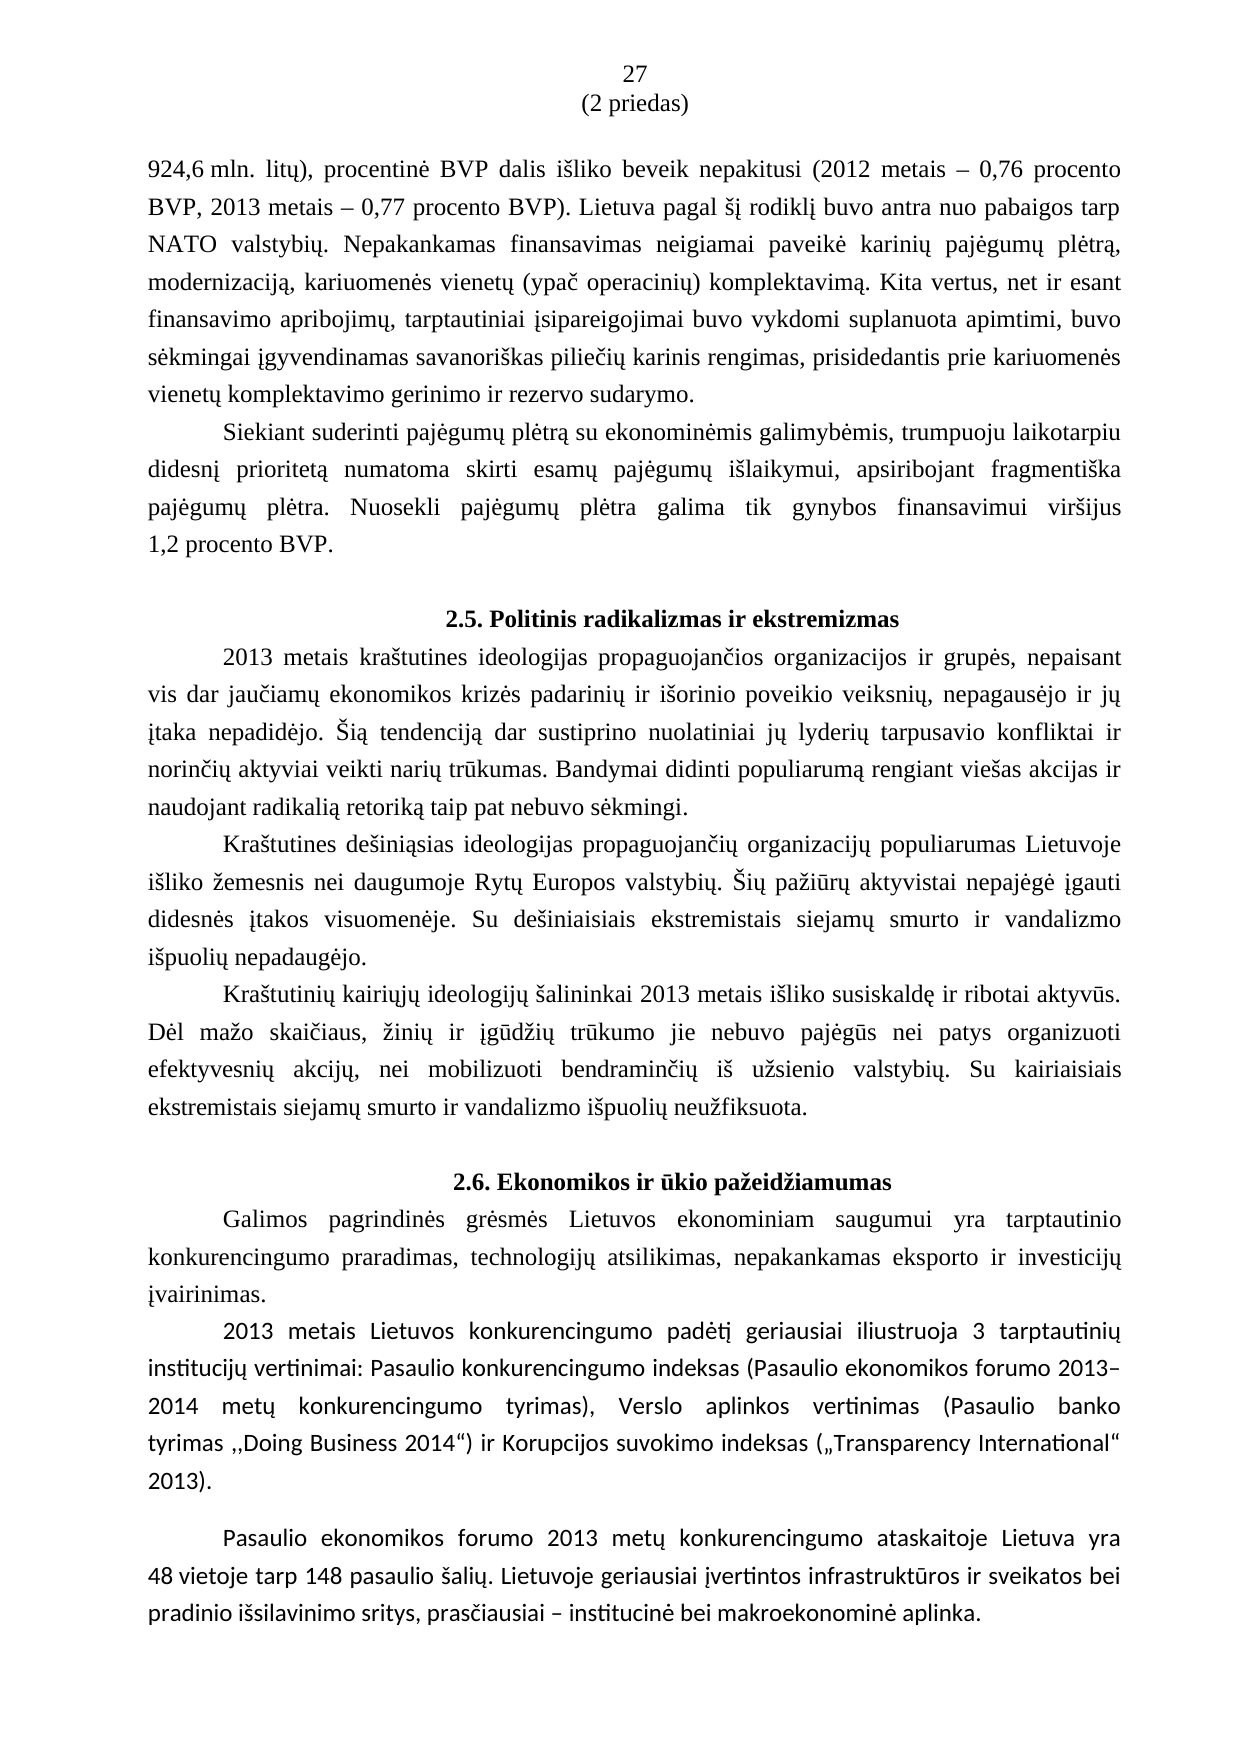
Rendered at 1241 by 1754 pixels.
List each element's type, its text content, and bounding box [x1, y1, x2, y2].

text Galimos pagrindinės grėsmės Lietuvos ekonominiam saugumui yra tarptautinio konkurencingumo praradimas, technologijų atsilikimas, nepakankamas eksporto ir investicijų įvairinimas. [148, 1195, 1122, 1308]
text 2013 metais Lietuvos konkurencingumo padėtį geriausiai iliustruoja 3 tarptautinių institucijų vertinimai: Pasaulio konkurencingumo indeksas (Pasaulio ekonomikos forumo 2013–2014 metų konkurencingumo tyrimas), Verslo aplinkos vertinimas (Pasaulio banko tyrimas ,,Doing Business 2014“) ir Korupcijos suvokimo indeksas („Transparency International“ 2013). [148, 1308, 1122, 1495]
text 924,6 mln. litų), procentinė BVP dalis išliko beveik nepakitusi (2012 metais – 0,76 procento BVP, 2013 metais – 0,77 procento BVP). Lietuva pagal šį rodiklį buvo antra nuo pabaigos tarp NATO valstybių. Nepakankamas finansavimas neigiamai paveikė karinių pajėgumų plėtrą, modernizaciją, kariuomenės vienetų (ypač operacinių) komplektavimą. Kita vertus, net ir esant finansavimo apribojimų, tarptautiniai įsipareigojimai buvo vykdomi suplanuota apimtimi, buvo sėkmingai įgyvendinamas savanoriškas piliečių karinis rengimas, prisidedantis prie kariuomenės vienetų komplektavimo gerinimo ir rezervo sudarymo. [148, 145, 1122, 408]
text Kraštutines dešiniąsias ideologijas propaguojančių organizacijų populiarumas Lietuvoje išliko žemesnis nei daugumoje Rytų Europos valstybių. Šių pažiūrų aktyvistai nepajėgė įgauti didesnės įtakos visuomenėje. Su dešiniaisiais ekstremistais siejamų smurto ir vandalizmo išpuolių nepadaugėjo. [148, 820, 1122, 970]
text Pasaulio ekonomikos forumo 2013 metų konkurencingumo ataskaitoje Lietuva yra 48 vietoje tarp 148 pasaulio šalių. Lietuvoje geriausiai įvertintos infrastruktūros ir sveikatos bei pradinio išsilavinimo sritys, prasčiausiai – institucinė bei makroekonominė aplinka. [148, 1516, 1122, 1628]
text 2013 metais kraštutines ideologijas propaguojančios organizacijos ir grupės, nepaisant vis dar jaučiamų ekonomikos krizės padarinių ir išorinio poveikio veiksnių, nepagausėjo ir jų įtaka nepadidėjo. Šią tendenciją dar sustiprino nuolatiniai jų lyderių tarpusavio konfliktai ir norinčių aktyviai veikti narių trūkumas. Bandymai didinti populiarumą rengiant viešas akcijas ir naudojant radikalią retoriką taip pat nebuvo sėkmingi. [148, 633, 1122, 820]
text 2.5. Politinis radikalizmas ir ekstremizmas [148, 595, 1122, 633]
text Siekiant suderinti pajėgumų plėtrą su ekonominėmis galimybėmis, trumpuoju laikotarpiu didesnį prioritetą numatoma skirti esamų pajėgumų išlaikymui, apsiribojant fragmentiška pajėgumų plėtra. Nuosekli pajėgumų plėtra galima tik gynybos finansavimui viršijus 1,2 procento BVP. [148, 408, 1122, 558]
text Kraštutinių kairiųjų ideologijų šalininkai 2013 metais išliko susiskaldę ir ribotai aktyvūs. Dėl mažo skaičiaus, žinių ir įgūdžių trūkumo jie nebuvo pajėgūs nei patys organizuoti efektyvesnių akcijų, nei mobilizuoti bendraminčių iš užsienio valstybių. Su kairiaisiais ekstremistais siejamų smurto ir vandalizmo išpuolių neužfiksuota. [148, 970, 1122, 1120]
text 2.6. Ekonomikos ir ūkio pažeidžiamumas [148, 1158, 1122, 1195]
